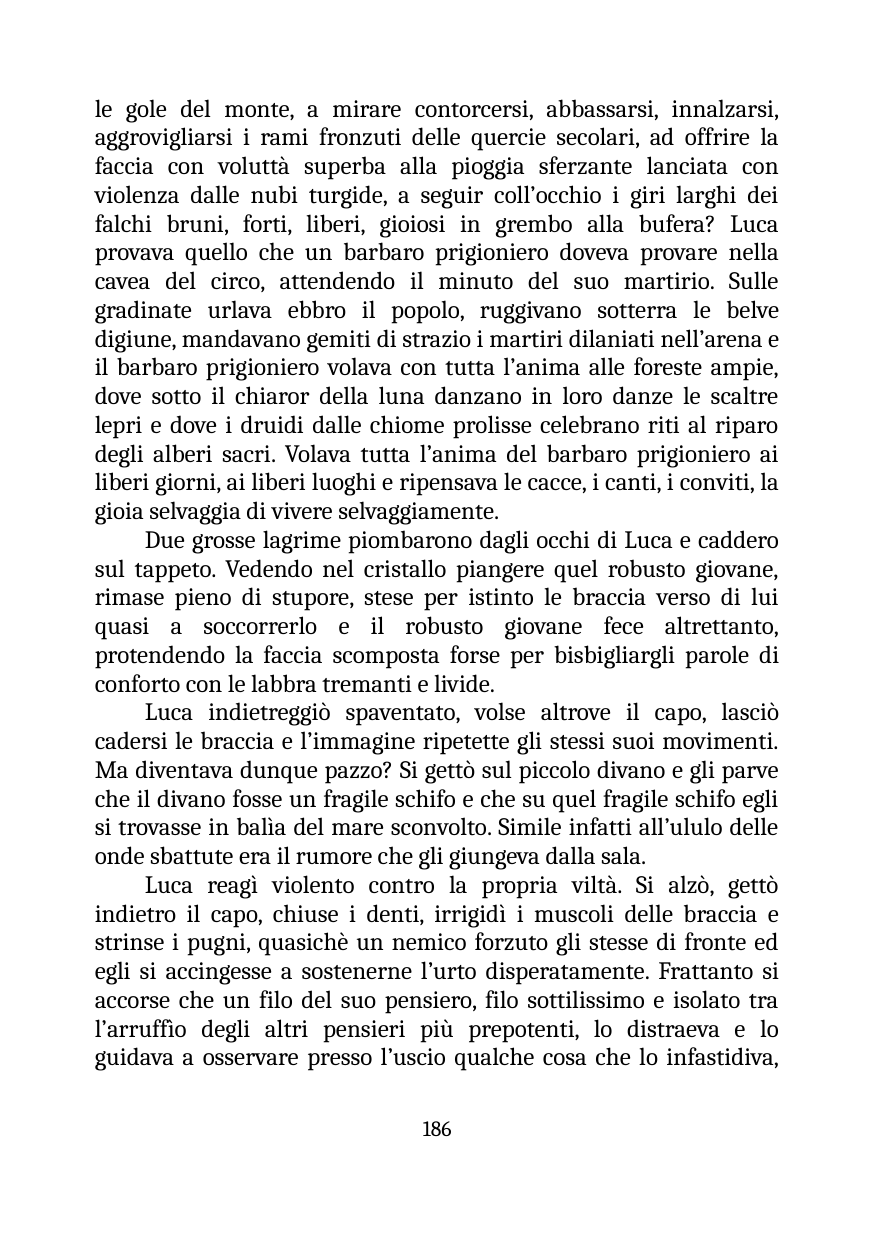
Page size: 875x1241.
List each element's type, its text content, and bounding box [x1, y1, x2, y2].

text Due grosse lagrime piombarono dagli occhi di Luca e caddero sul tappeto. Vedendo nel cristallo piangere quel robusto giovane, rimase pieno di stupore, stese per istinto le braccia verso di lui quasi a soccorrerlo e il robusto giovane fece altrettanto, protendendo la faccia scomposta forse per bisbigliargli parole di conforto con le labbra tremanti e livide. [94, 526, 779, 698]
text Luca reagì violento contro la propria viltà. Si alzò, gettò indietro il capo, chiuse i denti, irrigidì i muscoli delle braccia e strinse i pugni, quasichè un nemico forzuto gli stesse di fronte ed egli si accingesse a sostenerne l’urto disperatamente. Frattanto si accorse che un filo del suo pensiero, filo sottilissimo e isolato tra l’arruffìo degli altri pensieri più prepotenti, lo distraeva e lo guidava a osservare presso l’uscio qualche cosa che lo infastidiva, [94, 871, 779, 1072]
text Luca indietreggiò spaventato, volse altrove il capo, lasciò cadersi le braccia e l’immagine ripetette gli stessi suoi movimenti. Ma diventava dunque pazzo? Si gettò sul piccolo divano e gli parve che il divano fosse un fragile schifo e che su quel fragile schifo egli si trovasse in balìa del mare sconvolto. Simile infatti all’ululo delle onde sbattute era il rumore che gli giungeva dalla sala. [94, 698, 779, 871]
text le gole del monte, a mirare contorcersi, abbassarsi, innalzarsi, aggrovigliarsi i rami fronzuti delle quercie secolari, ad offrire la faccia con voluttà superba alla pioggia sferzante lanciata con violenza dalle nubi turgide, a seguir coll’occhio i giri larghi dei falchi bruni, forti, liberi, gioiosi in grembo alla bufera? Luca provava quello che un barbaro prigioniero doveva provare nella cavea del circo, attendendo il minuto del suo martirio. Sulle gradinate urlava ebbro il popolo, ruggivano sotterra le belve digiune, mandavano gemiti di strazio i martiri dilaniati nell’arena e il barbaro prigioniero volava con tutta l’anima alle foreste ampie, dove sotto il chiaror della luna danzano in loro danze le scaltre lepri e dove i druidi dalle chiome prolisse celebrano riti al riparo degli alberi sacri. Volava tutta l’anima del barbaro prigioniero ai liberi giorni, ai liberi luoghi e ripensava le cacce, i canti, i conviti, la gioia selvaggia di vivere selvaggiamente. [94, 94, 779, 526]
